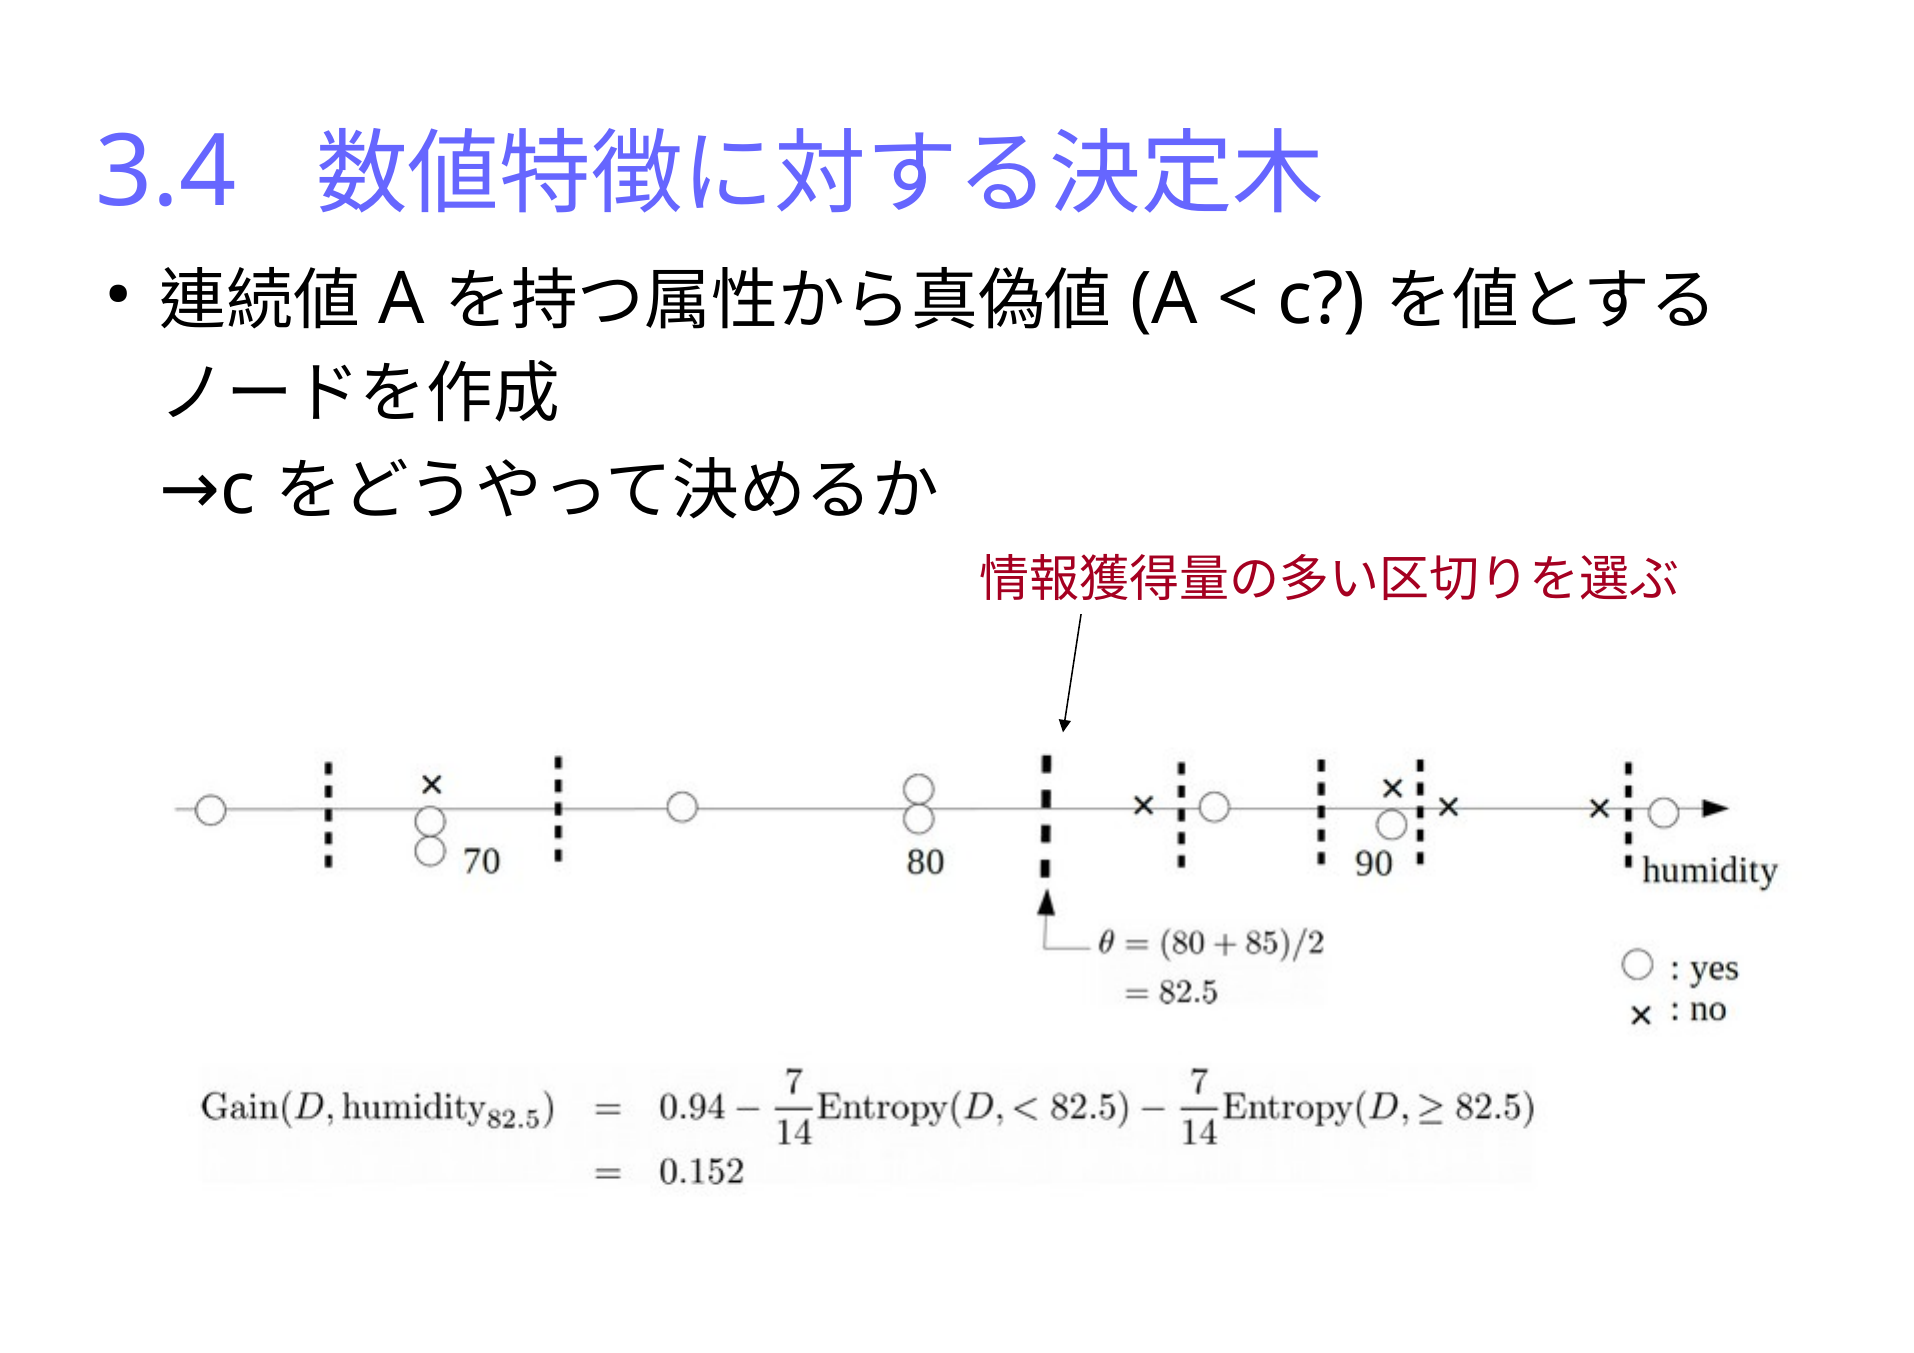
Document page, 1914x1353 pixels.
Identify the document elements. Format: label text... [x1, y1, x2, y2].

text_box 情報獲得量の多い区切りを選ぶ [964, 539, 1695, 615]
title 3.4 数値特徴に対する決定木 [95, 53, 1818, 280]
picture [171, 732, 1802, 1207]
list 連続値Aを持つ属性から真偽値(A < c?)を値とするノードを作成 →cをどうやって決めるか [88, 245, 1811, 1031]
